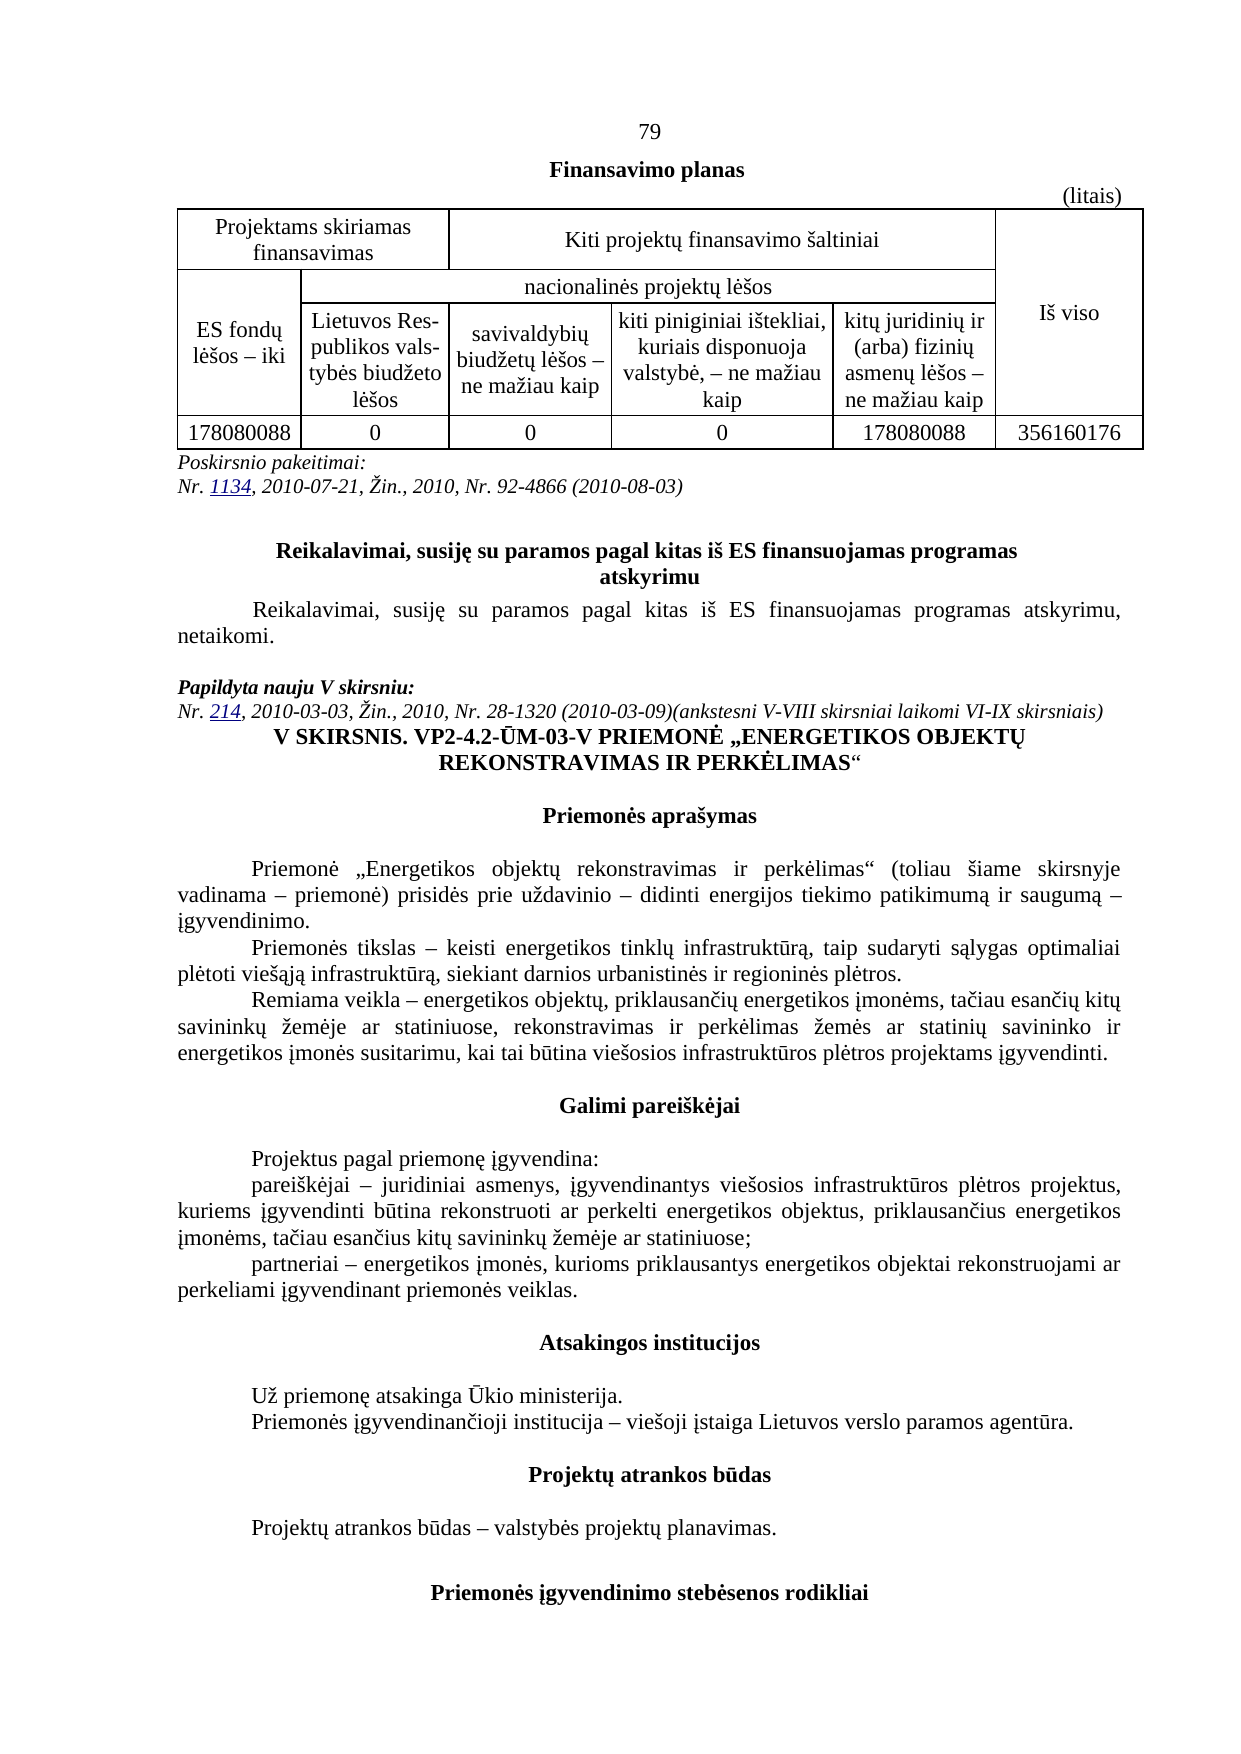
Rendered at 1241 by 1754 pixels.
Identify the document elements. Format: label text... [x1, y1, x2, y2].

text Reikalavimai, susiję su paramos pagal kitas iš ES finansuojamas programas atskyrimu, netaikomi. [177, 596, 1122, 648]
text pareiškėjai – juridiniai asmenys, įgyvendinantys viešosios infrastruktūros plėtros projektus, kuriems įgyvendinti būtina rekonstruoti ar perkelti energetikos objektus, priklausančius energetikos įmonėms, tačiau esančius kitų savininkų žemėje ar statiniuose; [177, 1171, 1122, 1250]
table_cell nacionalinės projektų lėšos [302, 270, 995, 302]
table_cell 0 [612, 416, 832, 448]
text Reikalavimai, susiję su paramos pagal kitas iš ES finansuojamas programas atskyrimu [177, 510, 1122, 589]
text Priemonės aprašymas [177, 802, 1122, 828]
table_header Iš viso [996, 210, 1142, 415]
text Projektų atrankos būdas [177, 1461, 1122, 1487]
table_cell 356160176 [996, 416, 1142, 448]
table_cell ES fondų lėšos – iki [178, 270, 300, 415]
text (litais) [177, 182, 1122, 208]
table_header Kiti projektų finansavimo šaltiniai [450, 210, 995, 268]
table_cell Lietuvos Res- publikos vals- tybės biudžeto lėšos [302, 304, 448, 415]
text Poskirsnio pakeitimai: [177, 450, 1122, 474]
text Priemonės įgyvendinimo stebėsenos rodikliai [177, 1579, 1122, 1605]
text Už priemonę atsakinga Ūkio ministerija. [177, 1382, 1122, 1408]
text Priemonės tikslas – keisti energetikos tinklų infrastruktūrą, taip sudaryti sąlygas optimaliai plėtoti viešąją infrastruktūrą, siekiant darnios urbanistinės ir regioninės plėtros. [177, 934, 1122, 986]
table_cell 0 [450, 416, 611, 448]
text Atsakingos institucijos [177, 1329, 1122, 1355]
text Priemonė „Energetikos objektų rekonstravimas ir perkėlimas“ (toliau šiame skirsnyje vadinama – priemonė) prisidės prie uždavinio – didinti energijos tiekimo patikimumą ir saugumą – įgyvendinimo. [177, 855, 1122, 934]
text Finansavimo planas [177, 156, 1122, 182]
table_cell kiti piniginiai ištekliai, kuriais disponuoja valstybė, – ne mažiau kaip [612, 304, 832, 415]
text V SKIRSNIS. VP2-4.2-ŪM-03-V PRIEMONĖ „ENERGETIKOS OBJEKTŲ REKONSTRAVIMAS IR PERKĖLIMAS“ [177, 723, 1122, 776]
text Priemonės įgyvendinančioji institucija – viešoji įstaiga Lietuvos verslo paramos agentūra. [177, 1408, 1122, 1434]
text Nr. 214, 2010-03-03, Žin., 2010, Nr. 28-1320 (2010-03-09)(ankstesni V-VIII skirsniai laikomi VI-IX skirsniais) [177, 699, 1122, 723]
table_cell savivaldybių biudžetų lėšos – ne mažiau kaip [450, 304, 611, 415]
text Projektų atrankos būdas – valstybės projektų planavimas. [177, 1513, 1122, 1540]
table_cell 0 [302, 416, 448, 448]
table_header Projektams skiriamas finansavimas [178, 210, 448, 268]
text partneriai – energetikos įmonės, kurioms priklausantys energetikos objektai rekonstruojami ar perkeliami įgyvendinant priemonės veiklas. [177, 1250, 1122, 1303]
table_cell 178080088 [178, 416, 300, 448]
table_cell 178080088 [834, 416, 995, 448]
table_cell kitų juridinių ir (arba) fizinių asmenų lėšos – ne mažiau kaip [834, 304, 995, 415]
text Projektus pagal priemonę įgyvendina: [177, 1144, 1122, 1171]
text Papildyta nauju V skirsniu: [177, 675, 1122, 699]
text Galimi pareiškėjai [177, 1092, 1122, 1118]
text Nr. 1134, 2010-07-21, Žin., 2010, Nr. 92-4866 (2010-08-03) [177, 474, 1122, 498]
text Remiama veikla – energetikos objektų, priklausančių energetikos įmonėms, tačiau esančių kitų savininkų žemėje ar statiniuose, rekonstravimas ir perkėlimas žemės ar statinių savininko ir energetikos įmonės susitarimu, kai tai būtina viešosios infrastruktūros plėtros projektams įgyvendinti. [177, 986, 1122, 1066]
